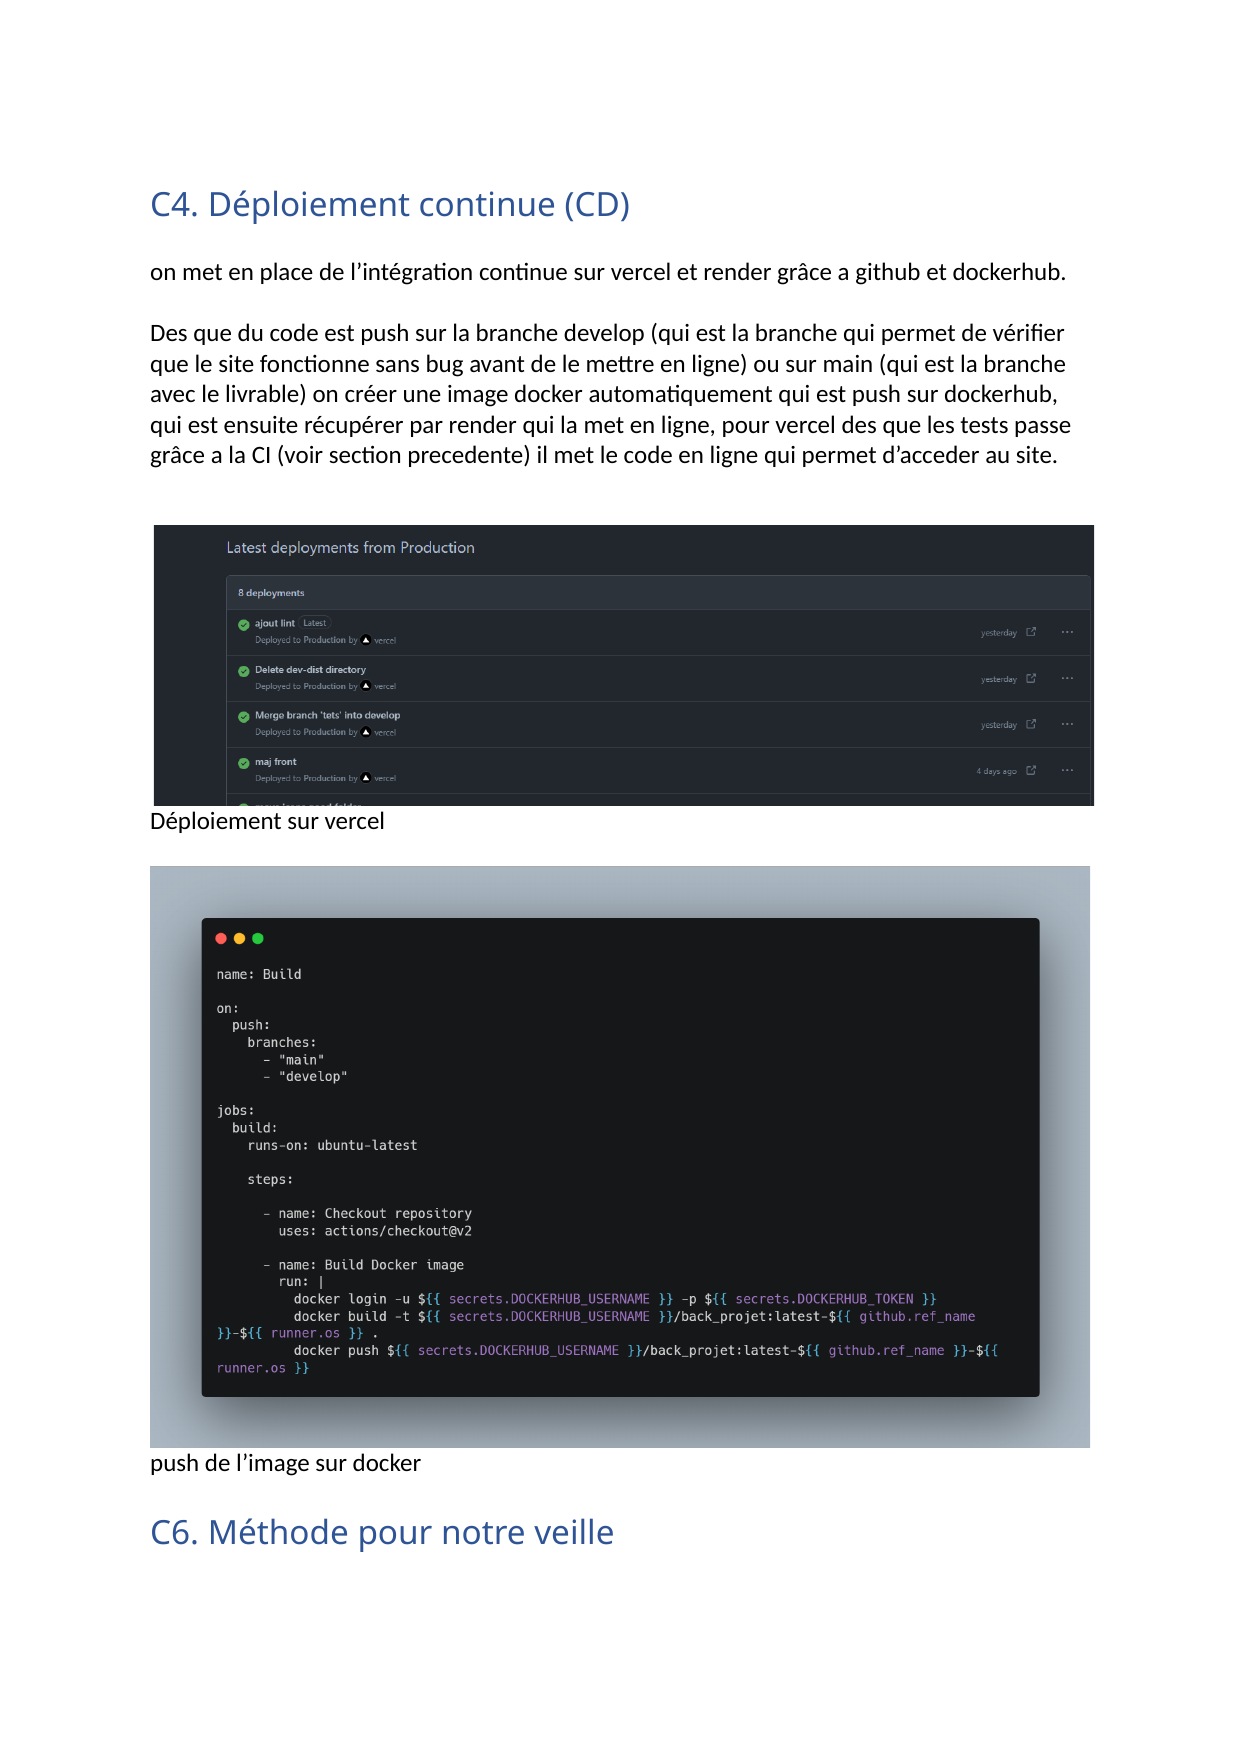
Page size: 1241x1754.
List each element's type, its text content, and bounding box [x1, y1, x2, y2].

text C6. Méthode pour notre veille [150, 1508, 1090, 1554]
text on met en place de l’intégration continue sur vercel et render grâce a github et dockerhub. [150, 256, 1090, 287]
picture [150, 866, 1091, 1448]
picture [153, 525, 1095, 806]
text Déploiement sur vercel [150, 501, 1090, 836]
text push de l’image sur docker [150, 1448, 1090, 1478]
text C4. Déploiement continue (CD) [150, 181, 1090, 226]
text Des que du code est push sur la branche develop (qui est la branche qui permet de vérifier que le site fonctionne sans bug avant de le mettre en ligne) ou sur main (qui est la branche avec le livrable) on créer une image docker automatiquement qui est push sur dockerhub, qui est ensuite récupérer par render qui la met en ligne, pour vercel des que les tests passe grâce a la CI (voir section precedente) il met le code en ligne qui permet d’acceder au site. [150, 317, 1090, 470]
